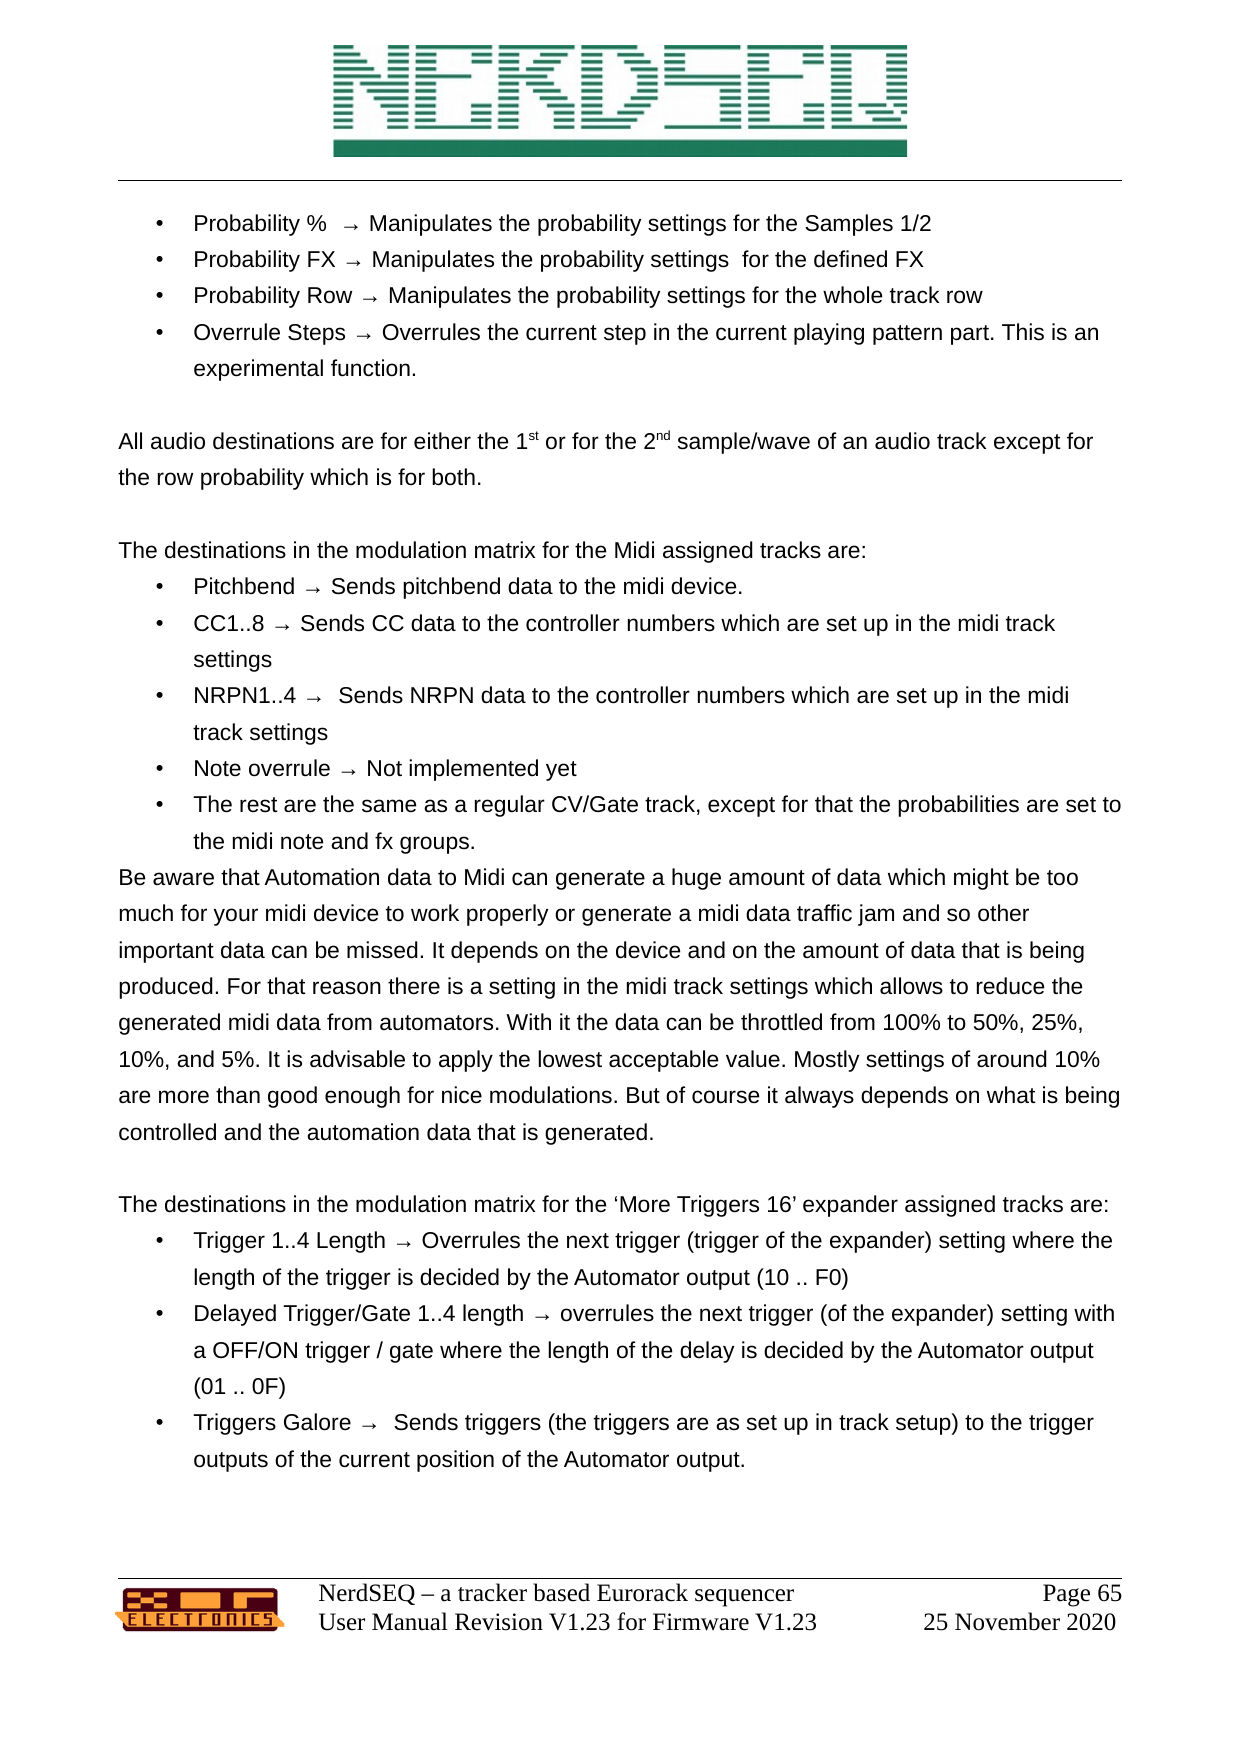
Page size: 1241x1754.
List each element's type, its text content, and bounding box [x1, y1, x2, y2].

list Probability % → Manipulates the probability settings for the Samples 1/2 [156, 209, 1122, 236]
list CC1..8 → Sends CC data to the controller numbers which are set up in the midi track settings [156, 609, 1122, 672]
list Trigger 1..4 Length → Overrules the next trigger (trigger of the expander) setting where the length of the trigger is decided by the Automator output (10 .. F0) [156, 1227, 1122, 1290]
list Delayed Trigger/Gate 1..4 length → overrules the next trigger (of the expander) setting with a OFF/ON trigger / gate where the length of the delay is decided by the Automator output (01 .. 0F) [156, 1300, 1122, 1399]
text The destinations in the modulation matrix for the Midi assigned tracks are: [118, 537, 1122, 563]
list Probability FX → Manipulates the probability settings for the defined FX [156, 246, 1122, 272]
text All audio destinations are for either the 1st or for the 2nd sample/wave of an audio track except for the row probability which is for both. [118, 428, 1122, 490]
list NRPN1..4 → Sends NRPN data to the controller numbers which are set up in the midi track settings [156, 682, 1122, 745]
list Overrule Steps → Overrules the current step in the current playing pattern part. This is an experimental function. [156, 319, 1122, 381]
list Probability Row → Manipulates the probability settings for the whole track row [156, 282, 1122, 309]
text Be aware that Automation data to Midi can generate a huge amount of data which might be too much for your midi device to work properly or generate a midi data traffic jam and so other important data can be missed. It depends on the device and on the amount of data that is being produced. For that reason there is a setting in the midi track settings which allows to reduce the generated midi data from automators. With it the data can be throttled from 100% to 50%, 25%, 10%, and 5%. It is advisable to apply the lowest acceptable value. Mostly settings of around 10% are more than good enough for nice modulations. But of course it always depends on what is being controlled and the automation data that is generated. [118, 864, 1122, 1145]
picture [115, 1584, 285, 1634]
text The destinations in the modulation matrix for the ‘More Triggers 16’ expander assigned tracks are: [118, 1191, 1122, 1217]
list Pitchbend → Sends pitchbend data to the midi device. [156, 573, 1122, 599]
list Triggers Galore → Sends triggers (the triggers are as set up in track setup) to the trigger outputs of the current position of the Automator output. [156, 1409, 1122, 1472]
list Note overrule → Not implemented yet [156, 755, 1122, 781]
picture [333, 45, 908, 157]
list The rest are the same as a regular CV/Gate track, except for that the probabilities are set to the midi note and fx groups. [156, 791, 1122, 854]
